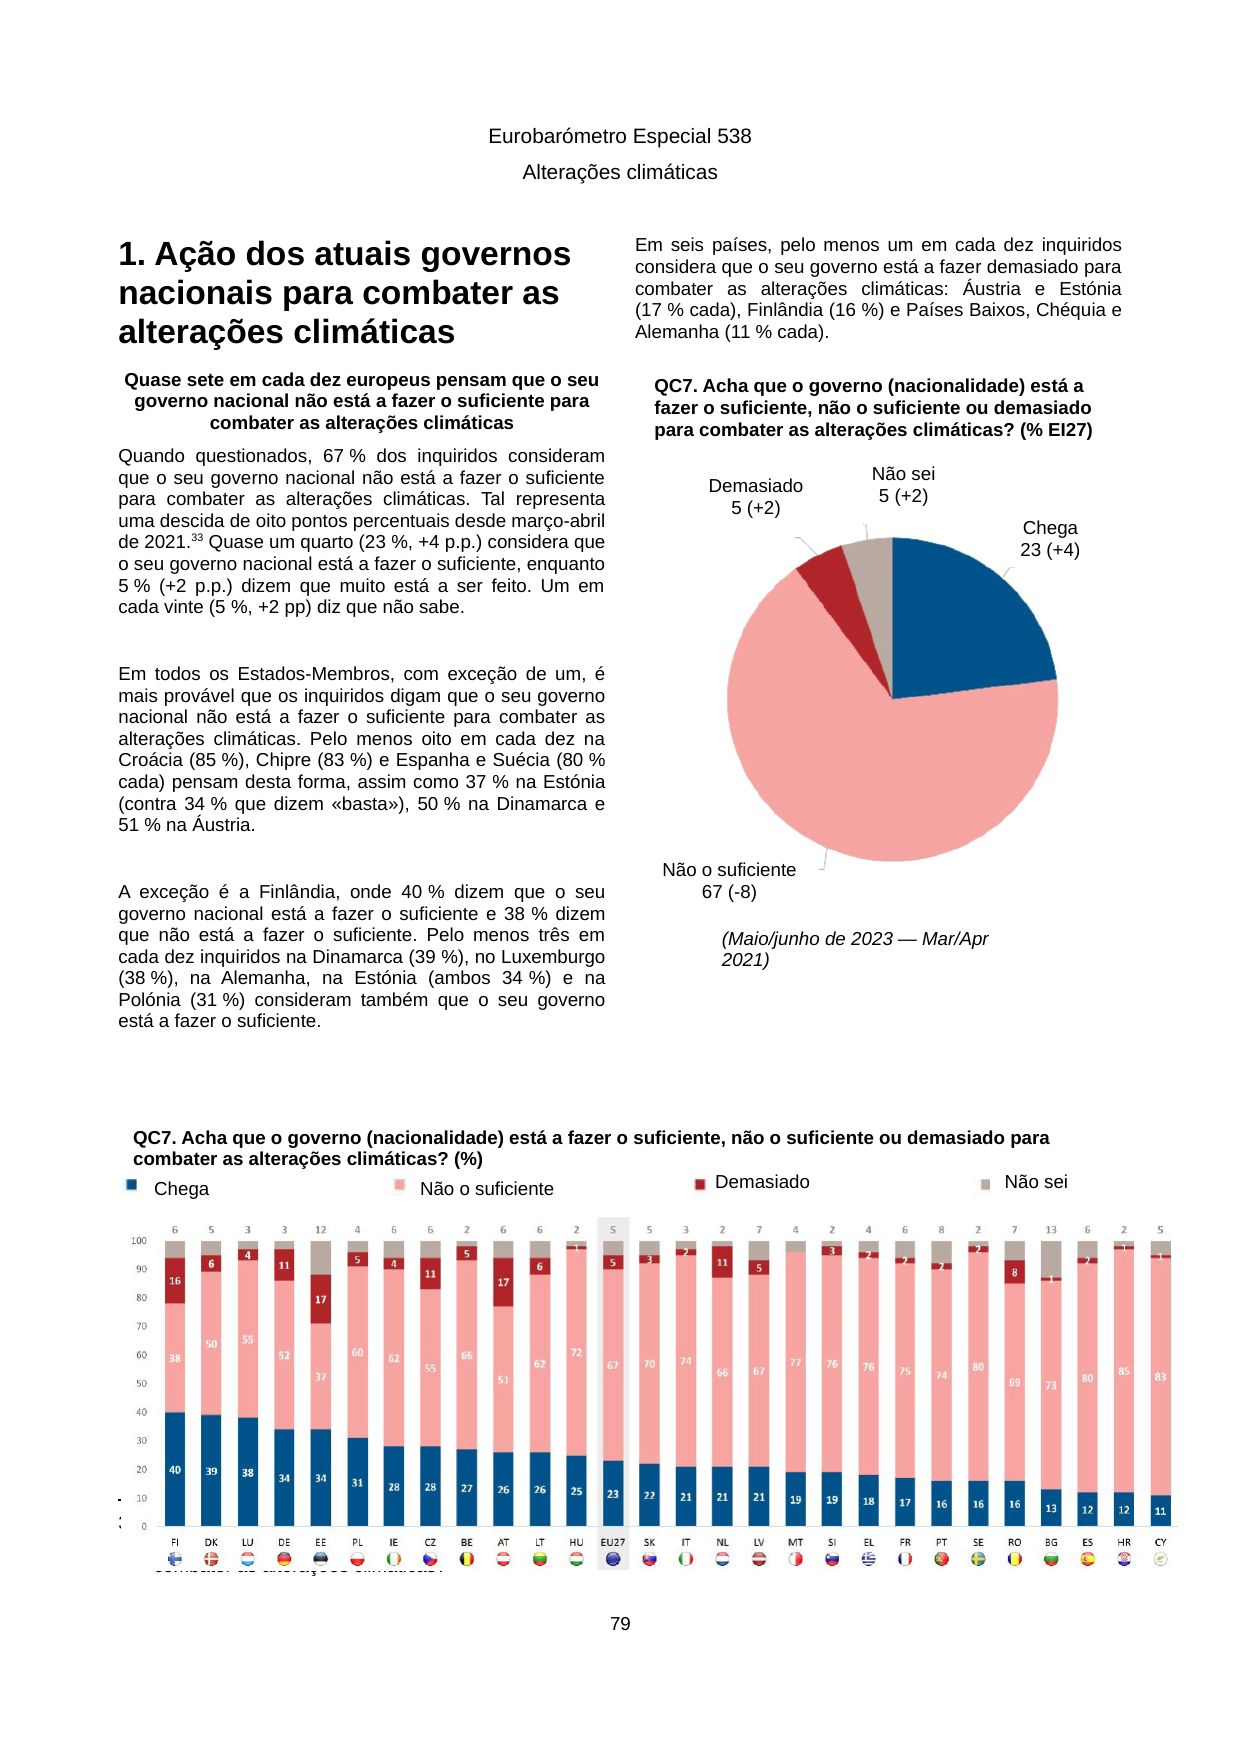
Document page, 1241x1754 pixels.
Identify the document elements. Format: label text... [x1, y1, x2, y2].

text A exceção é a Finlândia, onde 40 % dizem que o seu governo nacional está a fazer o suficiente e 38 % dizem que não está a fazer o suficiente. Pelo menos três em cada dez inquiridos na Dinamarca (39 %), no Luxemburgo (38 %), na Alemanha, na Estónia (ambos 34 %) e na Polónia (31 %) consideram também que o seu governo está a fazer o suficiente. [118, 881, 605, 1032]
picture [121, 1217, 1179, 1571]
text QC7. Acha que o governo (nacionalidade) está a fazer o suficiente, não o suficiente ou demasiado para combater as alterações climáticas? [118, 1512, 605, 1577]
picture [710, 509, 1067, 873]
picture [121, 1169, 990, 1196]
subtitle 1. Ação dos atuais governos nacionais para combater as alterações climáticas [118, 234, 605, 350]
text Em todos os Estados-Membros, com exceção de um, é mais provável que os inquiridos digam que o seu governo nacional não está a fazer o suficiente para combater as alterações climáticas. Pelo menos oito em cada dez na Croácia (85 %), Chipre (83 %) e Espanha e Suécia (80 % cada) pensam desta forma, assim como 37 % na Estónia (contra 34 % que dizem «basta»), 50 % na Dinamarca e 51 % na Áustria. [118, 663, 605, 835]
text Em seis países, pelo menos um em cada dez inquiridos considera que o seu governo está a fazer demasiado para combater as alterações climáticas: Áustria e Estónia (17 % cada), Finlândia (16 %) e Países Baixos, Chéquia e Alemanha (11 % cada). [635, 234, 1122, 342]
text Quase sete em cada dez europeus pensam que o seu governo nacional não está a fazer o suficiente para combater as alterações climáticas [118, 368, 605, 433]
text Quando questionados, 67 % dos inquiridos consideram que o seu governo nacional não está a fazer o suficiente para combater as alterações climáticas. Tal representa uma descida de oito pontos percentuais desde março-abril de 2021. Quase um quarto (23 %, +4 p.p.) considera que o seu governo nacional está a fazer o suficiente, enquanto 5 % (+2 p.p.) dizem que muito está a ser feito. Um em cada vinte (5 %, +2 pp) diz que não sabe. [118, 445, 605, 618]
